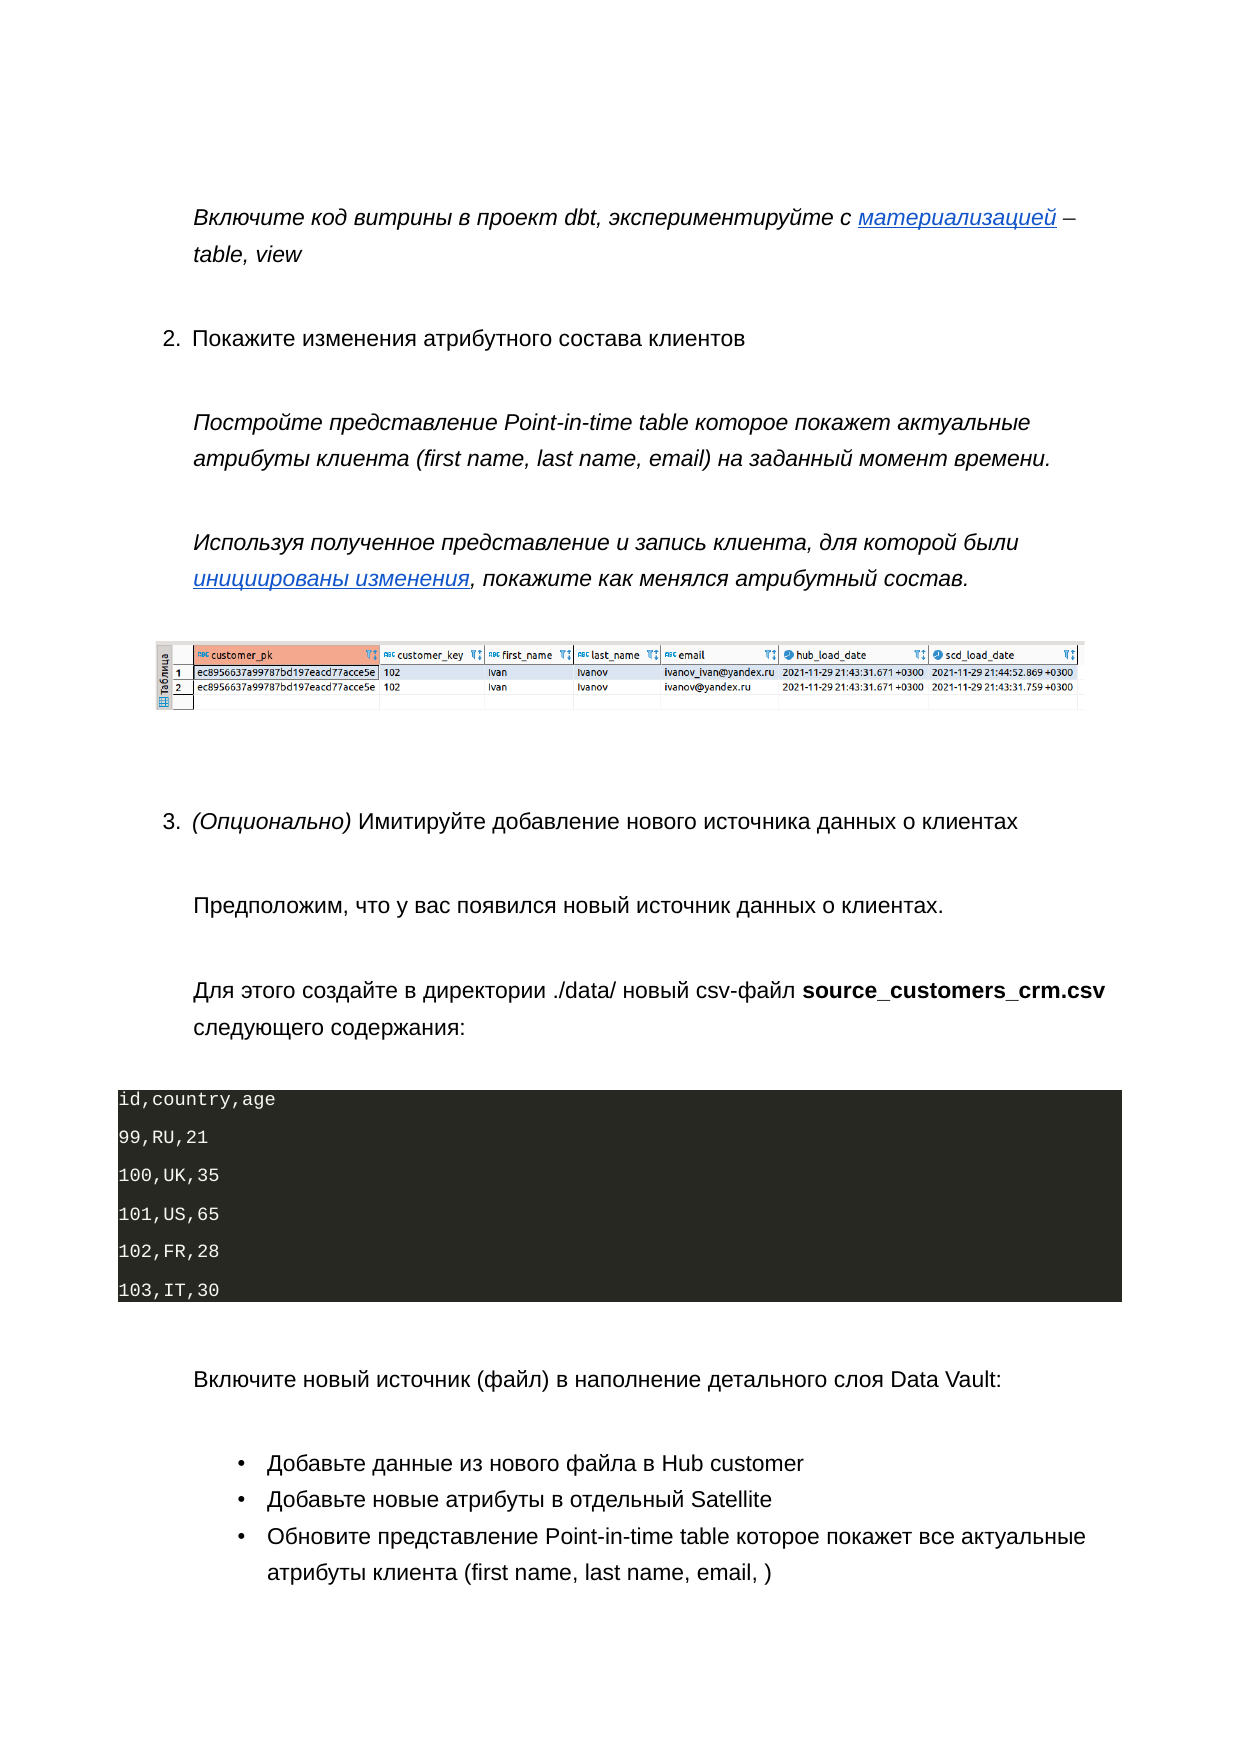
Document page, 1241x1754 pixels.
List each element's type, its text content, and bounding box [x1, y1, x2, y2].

text Постройте представление Point-in-time table которое покажет актуальные атрибуты клиента (first name, last name, email) на заданный момент времени. [193, 409, 1122, 471]
text Включите новый источник (файл) в наполнение детального слоя Data Vault: [118, 1366, 1122, 1392]
picture [155, 641, 1085, 710]
text 102,FR,28 [118, 1242, 1122, 1263]
list (Опционально) Имитируйте добавление нового источника данных о клиентах [162, 808, 1122, 834]
list Добавьте данные из нового файла в Hub customer [237, 1450, 1122, 1476]
text Для этого создайте в директории ./data/ новый csv-файл source_customers_crm.csv следующего содержания: [193, 976, 1122, 1041]
list Покажите изменения атрибутного состава клиентов [162, 325, 1122, 351]
list Обновите представление Point-in-time table которое покажет все актуальные атрибуты клиента (first name, last name, email, ) [237, 1523, 1122, 1585]
text 100,UK,35 [118, 1166, 1122, 1187]
text 101,US,65 [118, 1204, 1122, 1226]
text Используя полученное представление и запись клиента, для которой были инициированы изменения, покажите как менялся атрибутный состав. [193, 529, 1122, 592]
text id,country,age [118, 1090, 1122, 1111]
text Предположим, что у вас появился новый источник данных о клиентах. [118, 892, 1122, 918]
text Включите код витрины в проект dbt, экспериментируйте с материализацией – table, view [193, 202, 1122, 267]
text 99,RU,21 [118, 1128, 1122, 1149]
text 103,IT,30 [118, 1280, 1122, 1302]
list Добавьте новые атрибуты в отдельный Satellite [237, 1486, 1122, 1513]
